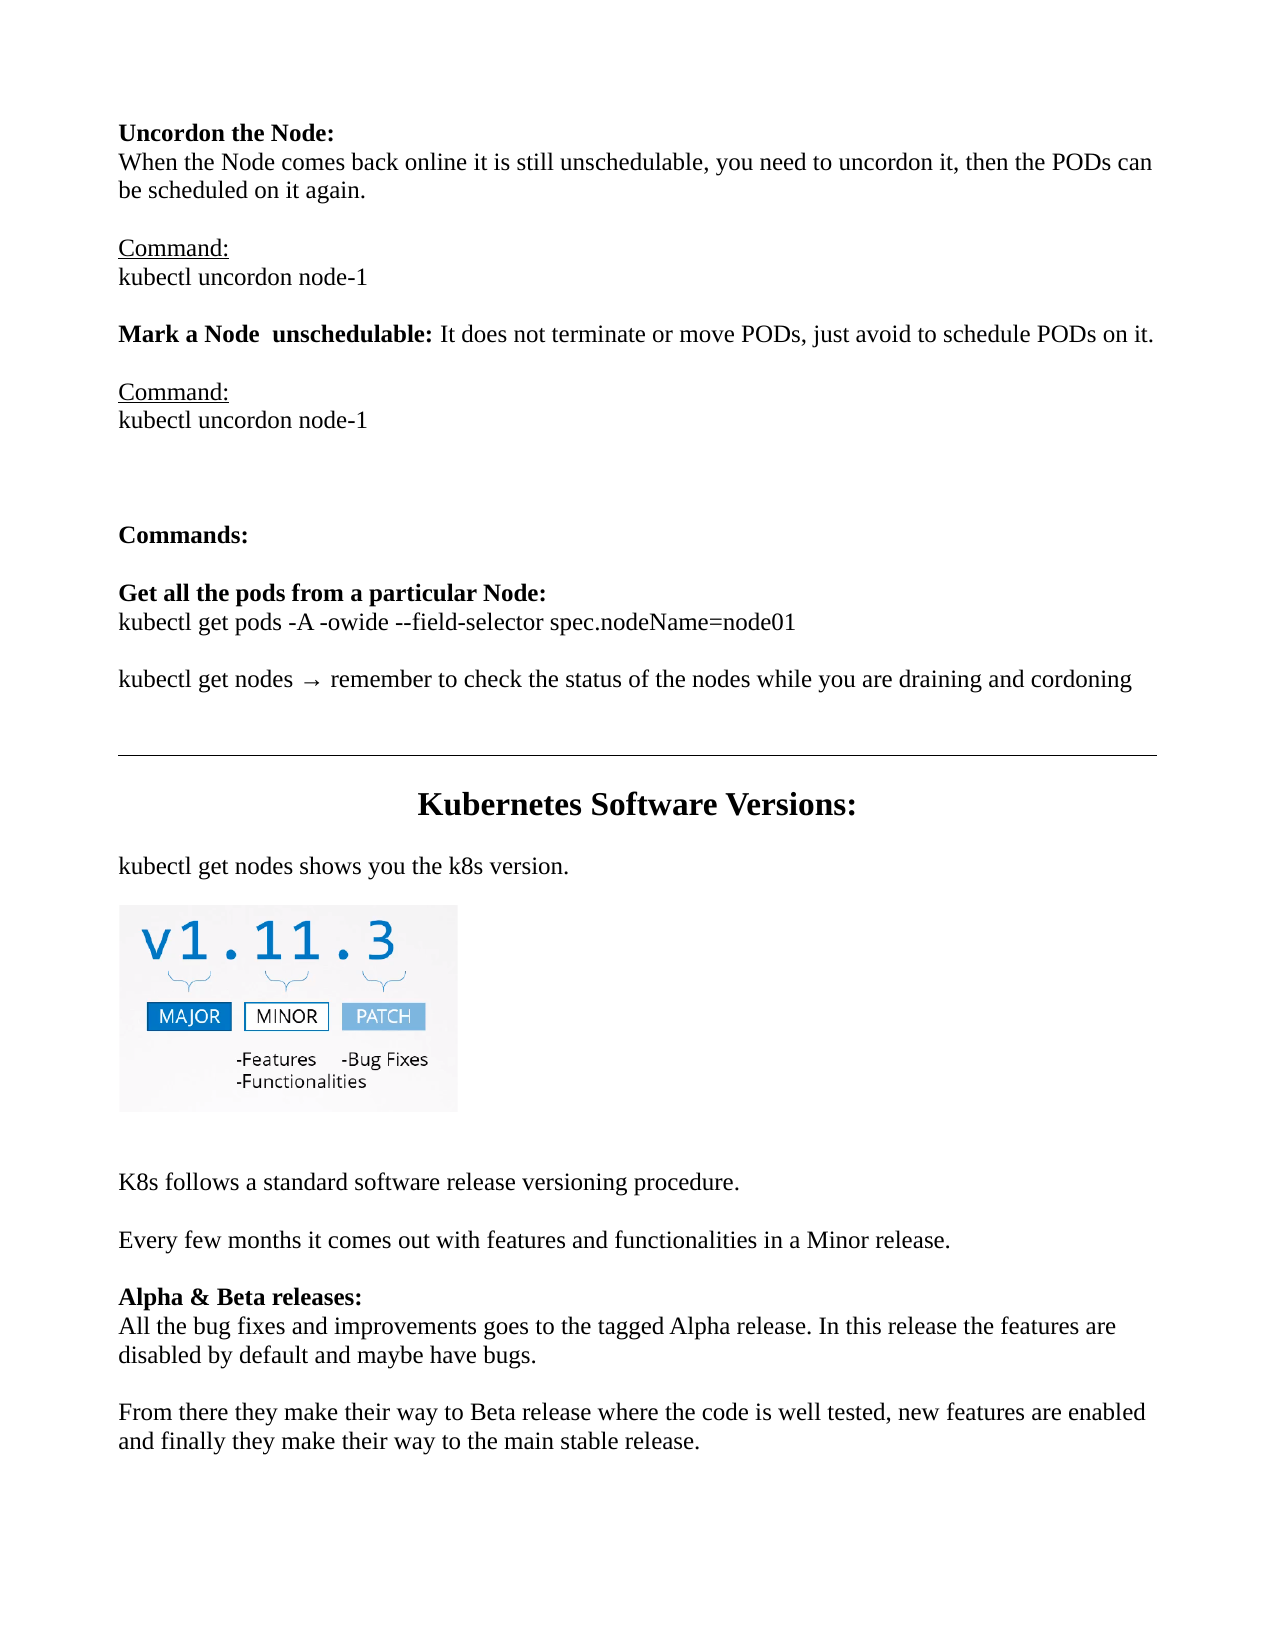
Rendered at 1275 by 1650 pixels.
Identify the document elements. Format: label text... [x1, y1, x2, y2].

text Get all the pods from a particular Node: [118, 578, 1157, 607]
text kubectl get nodes shows you the k8s version. [118, 851, 1157, 880]
text All the bug fixes and improvements goes to the tagged Alpha release. In this release the features are disabled by default and maybe have bugs. [118, 1311, 1157, 1368]
text Alpha & Beta releases: [118, 1282, 1157, 1311]
text Kubernetes Software Versions: [118, 784, 1157, 822]
text K8s follows a standard software release versioning procedure. [118, 1167, 1157, 1196]
picture [119, 905, 458, 1112]
text kubectl get pods -A -owide --field-selector spec.nodeName=node01 [118, 607, 1157, 636]
text Every few months it comes out with features and functionalities in a Minor release. [118, 1225, 1157, 1253]
text Command: [118, 233, 1157, 262]
text Commands: [118, 521, 1157, 549]
text From there they make their way to Beta release where the code is well tested, new features are enabled and finally they make their way to the main stable release. [118, 1397, 1157, 1455]
text Mark a Node unschedulable: It does not terminate or move PODs, just avoid to schedule PODs on it. [118, 319, 1157, 348]
text kubectl get nodes → remember to check the status of the nodes while you are draining and cordoning [118, 664, 1157, 693]
text When the Node comes back online it is still unschedulable, you need to uncordon it, then the PODs can be scheduled on it again. [118, 147, 1157, 204]
text Uncordon the Node: [118, 118, 1157, 147]
text kubectl uncordon node-1 [118, 406, 1157, 434]
text Command: [118, 377, 1157, 406]
text kubectl uncordon node-1 [118, 262, 1157, 291]
